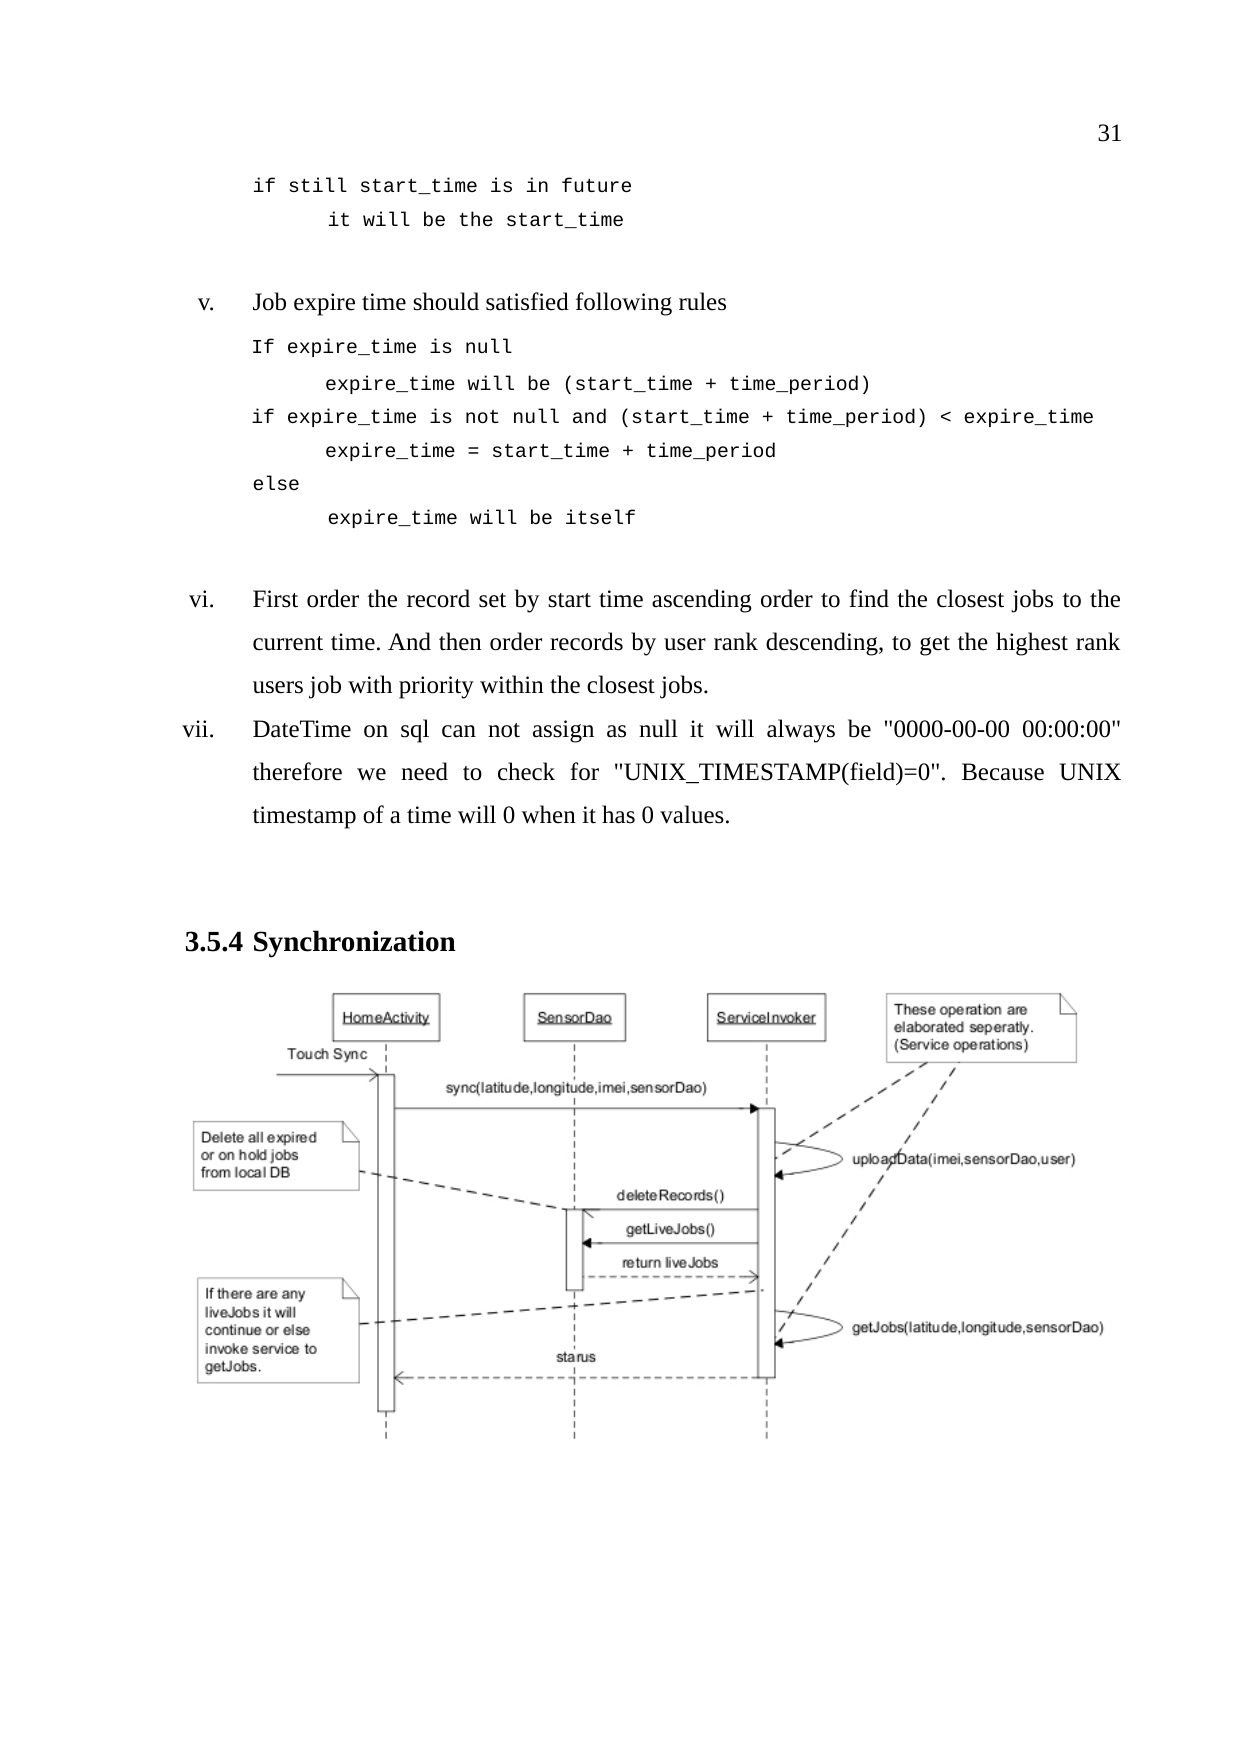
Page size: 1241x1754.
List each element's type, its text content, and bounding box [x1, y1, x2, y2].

text else [177, 474, 1122, 497]
list DateTime on sql can not assign as null it will always be "0000-00-00 00:00:00" therefore we need to check for "UNIX_TIMESTAMP(field)=0". Because UNIX timestamp of a time will 0 when it has 0 values. [215, 714, 1122, 829]
list if expire_time is not null and (start_time + time_period) < expire_time [177, 407, 1122, 429]
list First order the record set by start time ascending order to find the closest jobs to the current time. And then order records by user rank descending, to get the highest rank users job with priority within the closest jobs. [215, 584, 1122, 699]
list expire_time = start_time + time_period [177, 441, 1122, 463]
list expire_time will be (start_time + time_period) [177, 373, 1122, 396]
text if still start_time is in future [177, 176, 1122, 199]
list If expire_time is null [177, 330, 1122, 359]
picture [177, 969, 1123, 1459]
text it will be the start_time [252, 210, 1122, 232]
subtitle Synchronization [177, 924, 1122, 957]
text expire_time will be itself [252, 508, 1122, 530]
list Job expire time should satisfied following rules [215, 287, 1122, 315]
